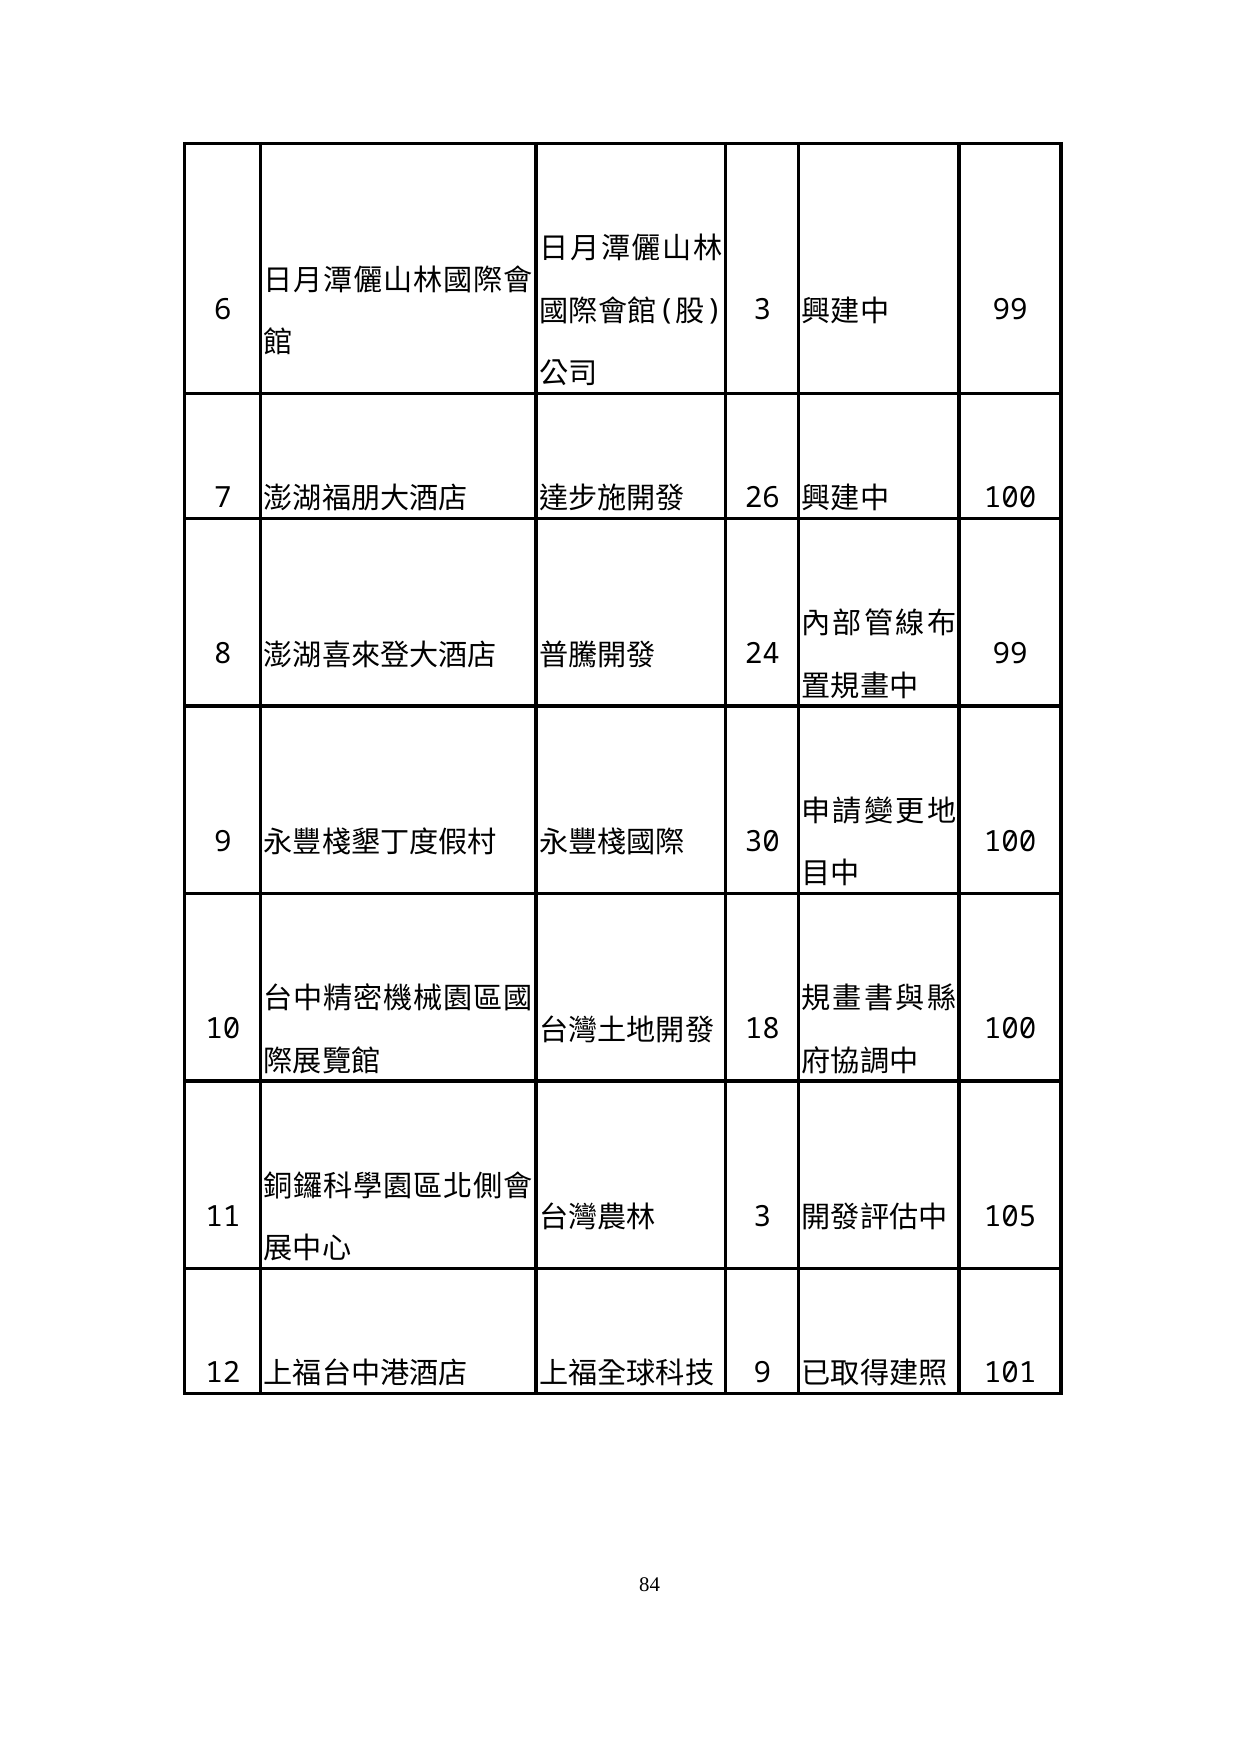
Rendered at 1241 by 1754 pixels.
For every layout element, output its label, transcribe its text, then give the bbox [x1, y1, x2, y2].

table_cell 8 [186, 520, 259, 704]
table_cell 日月潭儷山林國際會館(股)公司 [538, 145, 724, 392]
table_cell 開發評估中 [800, 1083, 957, 1267]
table_cell 申請變更地目中 [800, 708, 957, 892]
table_cell 105 [961, 1083, 1059, 1267]
table_cell 澎湖喜來登大酒店 [262, 520, 534, 704]
table_cell 6 [186, 145, 259, 392]
table_cell 台灣土地開發 [538, 895, 724, 1079]
table_cell 26 [727, 395, 797, 517]
table_cell 99 [961, 520, 1059, 704]
table_cell 30 [727, 708, 797, 892]
table_cell 24 [727, 520, 797, 704]
table_cell 10 [186, 895, 259, 1079]
table_cell 12 [186, 1270, 259, 1392]
table_cell 101 [961, 1270, 1059, 1392]
table_cell 內部管線布置規畫中 [800, 520, 957, 704]
table_cell 永豐棧墾丁度假村 [262, 708, 534, 892]
table_cell 永豐棧國際 [538, 708, 724, 892]
table_cell 興建中 [800, 395, 957, 517]
table_cell 已取得建照 [800, 1270, 957, 1392]
table_cell 18 [727, 895, 797, 1079]
table_cell 台中精密機械園區國際展覽館 [262, 895, 534, 1079]
table_cell 台灣農林 [538, 1083, 724, 1267]
table_cell 100 [961, 708, 1059, 892]
table_cell 11 [186, 1083, 259, 1267]
table_cell 興建中 [800, 145, 957, 392]
table_cell 100 [961, 395, 1059, 517]
table_cell 99 [961, 145, 1059, 392]
table_cell 上福全球科技 [538, 1270, 724, 1392]
table_cell 普騰開發 [538, 520, 724, 704]
table_cell 3 [727, 1083, 797, 1267]
table_cell 9 [727, 1270, 797, 1392]
table_cell 日月潭儷山林國際會館 [262, 145, 534, 392]
table_cell 3 [727, 145, 797, 392]
table_cell 澎湖福朋大酒店 [262, 395, 534, 517]
table_cell 上福台中港酒店 [262, 1270, 534, 1392]
table_cell 7 [186, 395, 259, 517]
table_cell 9 [186, 708, 259, 892]
table_cell 達步施開發 [538, 395, 724, 517]
table_cell 規畫書與縣府協調中 [800, 895, 957, 1079]
table_cell 100 [961, 895, 1059, 1079]
table_cell 銅鑼科學園區北側會展中心 [262, 1083, 534, 1267]
